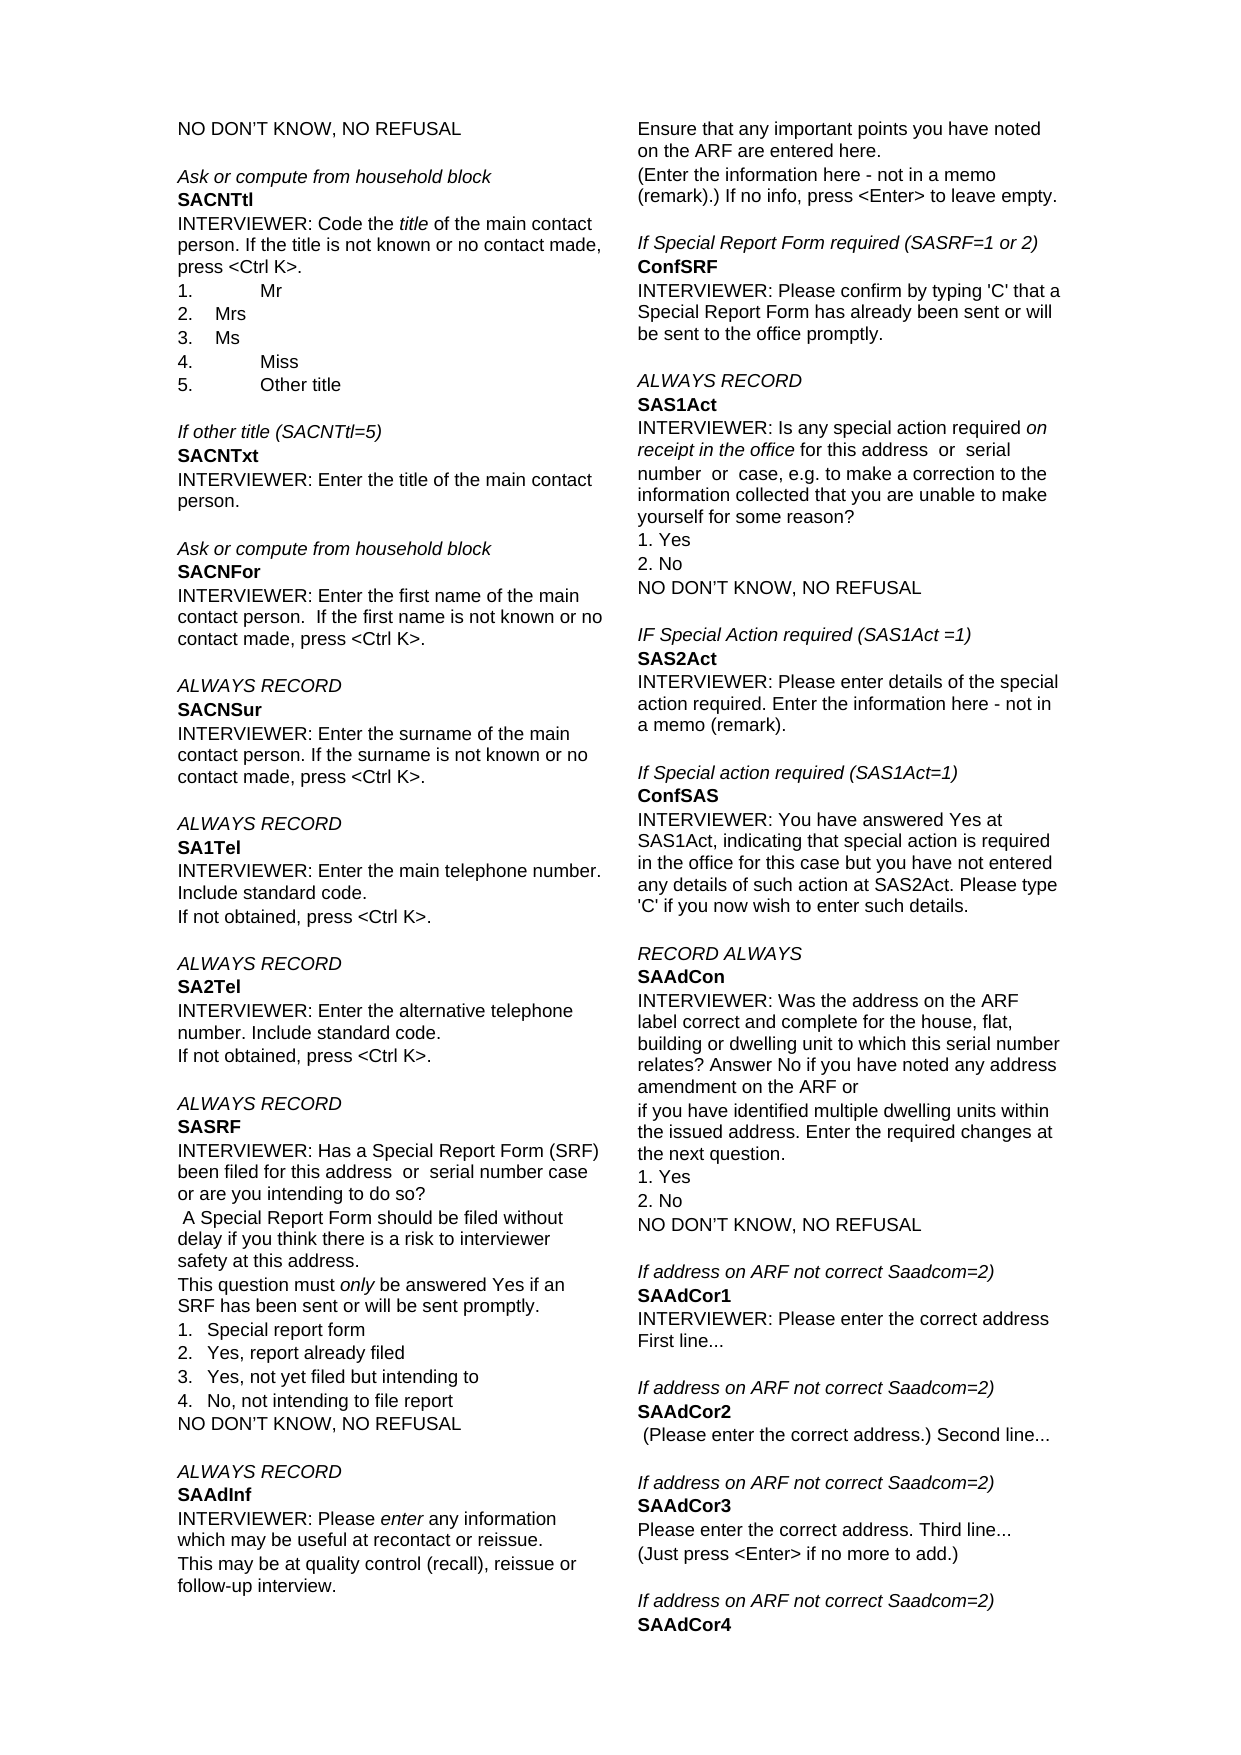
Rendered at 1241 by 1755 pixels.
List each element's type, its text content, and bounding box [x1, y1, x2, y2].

text SAAdCor2 [637, 1401, 1063, 1422]
text INTERVIEWER: Please enter the correct address First line... [637, 1308, 1063, 1351]
text If address on ARF not correct Saadcom=2) [637, 1377, 1063, 1398]
text 1. Yes [637, 1166, 1063, 1188]
text 1. Yes [637, 529, 1063, 551]
text SA2Tel [177, 976, 603, 998]
text If address on ARF not correct Saadcom=2) [637, 1472, 1063, 1493]
list Mrs [177, 303, 603, 325]
text SASRF [177, 1116, 603, 1138]
text (Enter the information here - not in a memo (remark).) If no info, press <Enter> to leave empty. [637, 163, 1063, 206]
text INTERVIEWER: Enter the main telephone number. Include standard code. [177, 860, 603, 903]
text Ensure that any important points you have noted on the ARF are entered here. [637, 118, 1063, 161]
list Special report form [177, 1318, 603, 1340]
text IF Special Action required (SAS1Act =1) [637, 624, 1063, 645]
text INTERVIEWER: Enter the title of the main contact person. [177, 469, 603, 512]
text if you have identified multiple dwelling units within the issued address. Enter the required changes at the next question. [637, 1099, 1063, 1164]
text INTERVIEWER: Please confirm by typing 'C' that a Special Report Form has already been sent or will be sent to the office promptly. [637, 279, 1063, 344]
text INTERVIEWER: Code the title of the main contact person. If the title is not known or no contact made, press <Ctrl K>. [177, 213, 603, 277]
text If Special action required (SAS1Act=1) [637, 761, 1063, 783]
text SAS2Act [637, 647, 1063, 669]
text SACNSur [177, 699, 603, 720]
text INTERVIEWER: Enter the surname of the main contact person. If the surname is not known or no contact made, press <Ctrl K>. [177, 722, 603, 787]
text If not obtained, press <Ctrl K>. [177, 905, 603, 927]
text ConfSRF [637, 256, 1063, 277]
text A Special Report Form should be filed without delay if you think there is a risk to interviewer safety at this address. [177, 1207, 603, 1271]
text ALWAYS RECORD [637, 370, 1063, 391]
text Ask or compute from household block [177, 165, 603, 187]
text number or case, e.g. to make a correction to the information collected that you are unable to make yourself for some reason? [637, 462, 1063, 527]
text SAAdCor1 [637, 1284, 1063, 1306]
list No, not intending to file report [177, 1389, 603, 1411]
list Miss [177, 350, 603, 372]
list Other title [177, 374, 603, 396]
text ALWAYS RECORD [177, 813, 603, 834]
text RECORD ALWAYS [637, 942, 1063, 964]
text SAAdCor3 [637, 1495, 1063, 1517]
text If other title (SACNTtl=5) [177, 421, 603, 443]
text (Just press <Enter> if no more to add.) [637, 1542, 1063, 1564]
text ALWAYS RECORD [177, 675, 603, 697]
text If not obtained, press <Ctrl K>. [177, 1045, 603, 1067]
text SACNFor [177, 561, 603, 583]
text INTERVIEWER: Please enter details of the special action required. Enter the information here - not in a memo (remark). [637, 671, 1063, 736]
text SAS1Act [637, 393, 1063, 415]
text INTERVIEWER: Enter the first name of the main contact person. If the first name is not known or no contact made, press <Ctrl K>. [177, 585, 603, 649]
text This question must only be answered Yes if an SRF has been sent or will be sent promptly. [177, 1273, 603, 1316]
text SACNTxt [177, 445, 603, 467]
text If address on ARF not correct Saadcom=2) [637, 1590, 1063, 1611]
list Mr [177, 279, 603, 301]
text SAAdCor4 [637, 1613, 1063, 1635]
text SAAdInf [177, 1484, 603, 1506]
text SA1Tel [177, 837, 603, 858]
text INTERVIEWER: Was the address on the ARF label correct and complete for the house, flat, building or dwelling unit to which this serial number relates? Answer No if you have noted any address amendment on the ARF or [637, 989, 1063, 1097]
text ALWAYS RECORD [177, 1092, 603, 1114]
text (Please enter the correct address.) Second line... [637, 1424, 1063, 1446]
text 2. No [637, 553, 1063, 574]
text If Special Report Form required (SASRF=1 or 2) [637, 232, 1063, 254]
text SACNTtl [177, 189, 603, 211]
text INTERVIEWER: Enter the alternative telephone number. Include standard code. [177, 1000, 603, 1043]
text ALWAYS RECORD [177, 1460, 603, 1482]
text This may be at quality control (recall), reissue or follow-up interview. [177, 1553, 603, 1596]
text INTERVIEWER: Has a Special Report Form (SRF) been filed for this address or serial number case or are you intending to do so? [177, 1140, 603, 1204]
list Ms [177, 327, 603, 348]
text ConfSAS [637, 785, 1063, 807]
text If address on ARF not correct Saadcom=2) [637, 1261, 1063, 1282]
text Ask or compute from household block [177, 537, 603, 559]
list Yes, report already filed [177, 1342, 603, 1364]
text INTERVIEWER: Please enter any information which may be useful at recontact or reissue. [177, 1508, 603, 1551]
text NO DON’T KNOW, NO REFUSAL [177, 1413, 603, 1435]
text ALWAYS RECORD [177, 953, 603, 974]
text INTERVIEWER: You have answered Yes at SAS1Act, indicating that special action is required in the office for this case but you have not entered any details of such action at SAS2Act. Please type 'C' if you now wish to enter such details. [637, 809, 1063, 917]
text NO DON’T KNOW, NO REFUSAL [177, 118, 603, 140]
text NO DON’T KNOW, NO REFUSAL [637, 1213, 1063, 1235]
text SAAdCon [637, 966, 1063, 987]
list Yes, not yet filed but intending to [177, 1366, 603, 1387]
text 2. No [637, 1190, 1063, 1211]
text NO DON’T KNOW, NO REFUSAL [637, 576, 1063, 598]
text Please enter the correct address. Third line... [637, 1519, 1063, 1540]
text INTERVIEWER: Is any special action required on receipt in the office for this address or serial [637, 417, 1063, 460]
